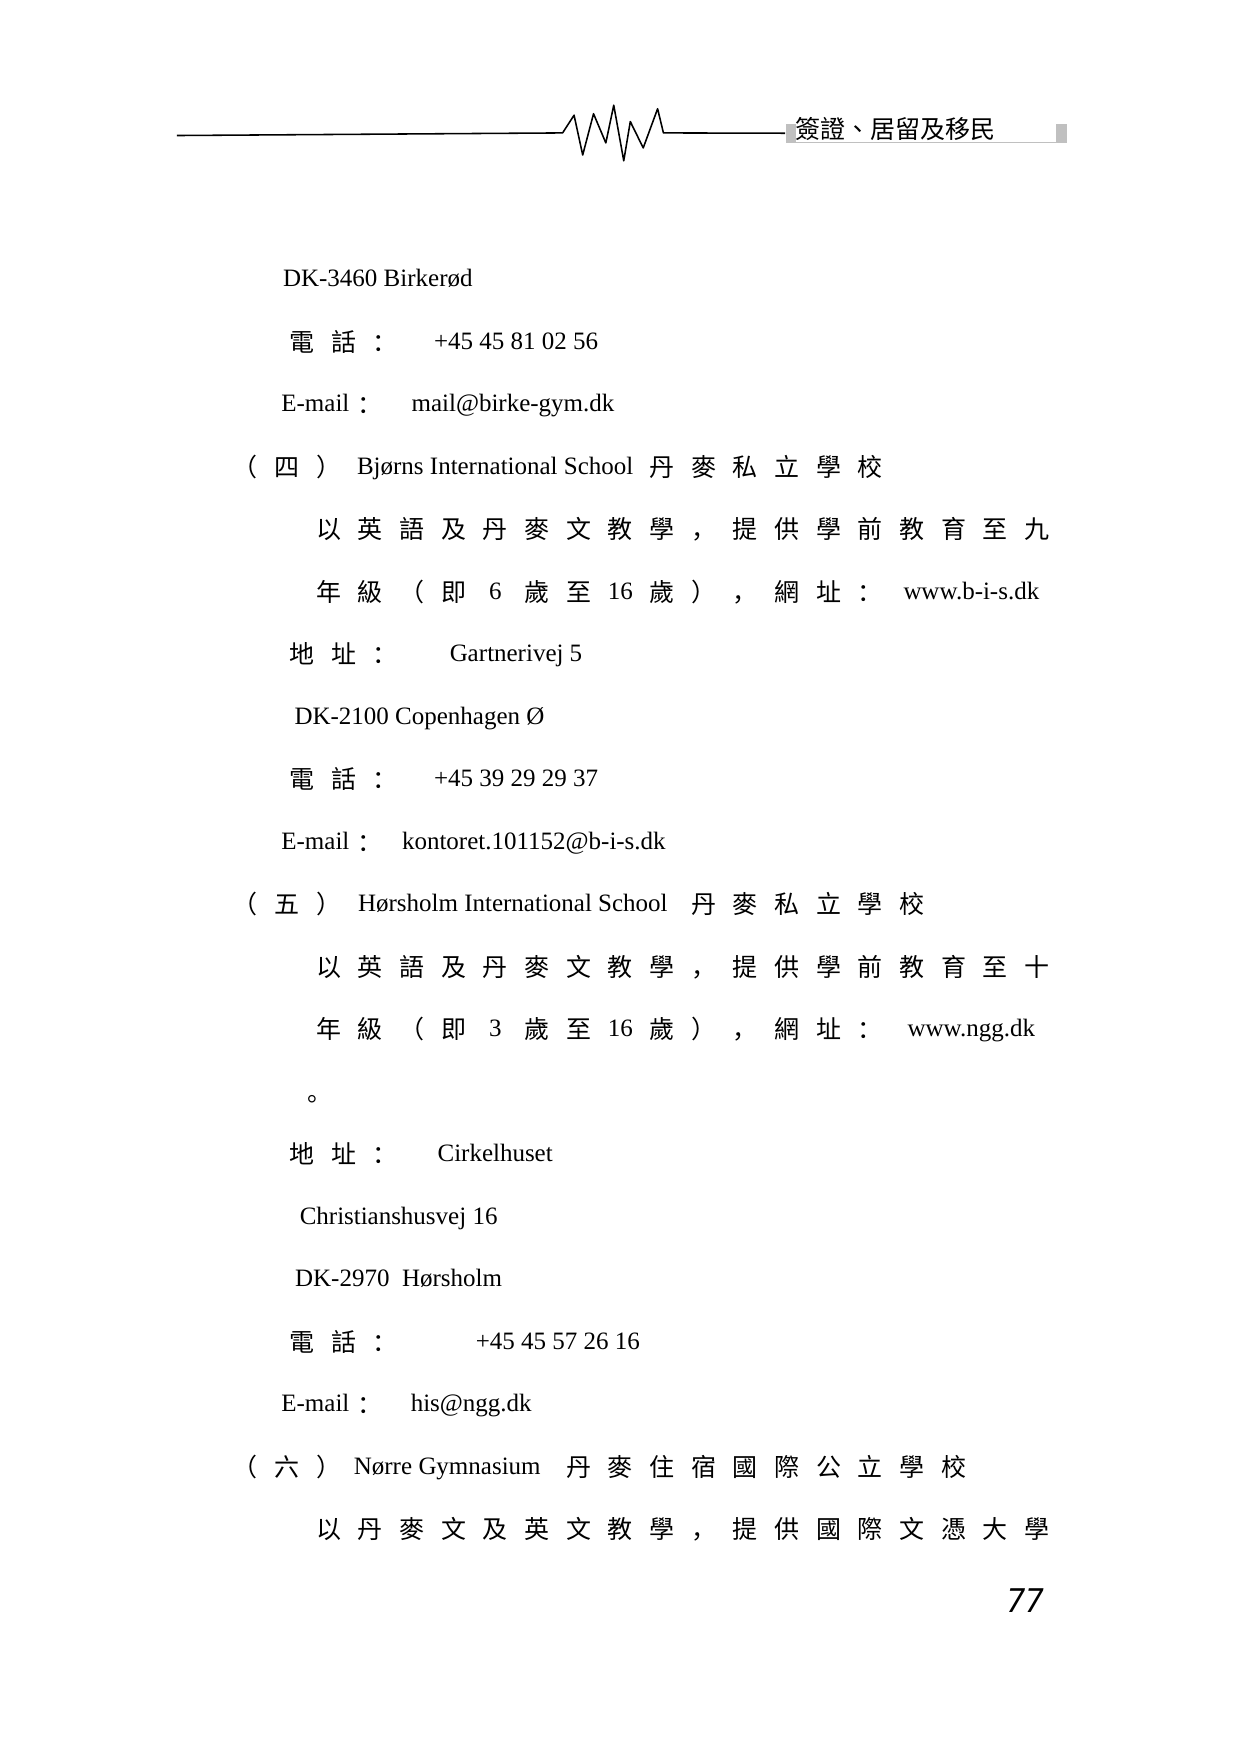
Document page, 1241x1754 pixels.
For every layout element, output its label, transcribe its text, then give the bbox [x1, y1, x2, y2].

text 地址：Gartnerivej 5 [207, 611, 1058, 674]
text （六）Nørre Gymnasium 丹麥住宿國際公立學校 [207, 1424, 1058, 1486]
text 地址：Cirkelhuset [207, 1111, 1058, 1174]
text 以英語及丹麥文教學，提供學前教育至十年級（即3歲至16歲），網址：www.ngg.dk 。 [281, 924, 1058, 1111]
text DK-2970 Hørsholm [207, 1236, 1058, 1299]
text DK-2100 Copenhagen Ø [207, 674, 1058, 736]
text （五）Hørsholm International School 丹麥私立學校 [207, 861, 1058, 924]
text E-mail：kontoret.101152@b-i-s.dk [207, 799, 1058, 861]
text 電話：+45 39 29 29 37 [207, 736, 1058, 799]
text （四）Bjørns International School丹麥私立學校 [207, 424, 1058, 486]
text 以英語及丹麥文教學，提供學前教育至九年級（即6歲至16歲），網址：www.b-i-s.dk [281, 486, 1058, 611]
text DK-3460 Birkerød [207, 236, 1058, 299]
text E-mail：his@ngg.dk [207, 1361, 1058, 1424]
text E-mail：mail@birke-gym.dk [207, 361, 1058, 424]
text Christianshusvej 16 [207, 1174, 1058, 1236]
text 電話： +45 45 57 26 16 [207, 1299, 1058, 1361]
text 以丹麥文及英文教學，提供國際文憑大學 [281, 1486, 1058, 1549]
text 電話：+45 45 81 02 56 [207, 299, 1058, 361]
